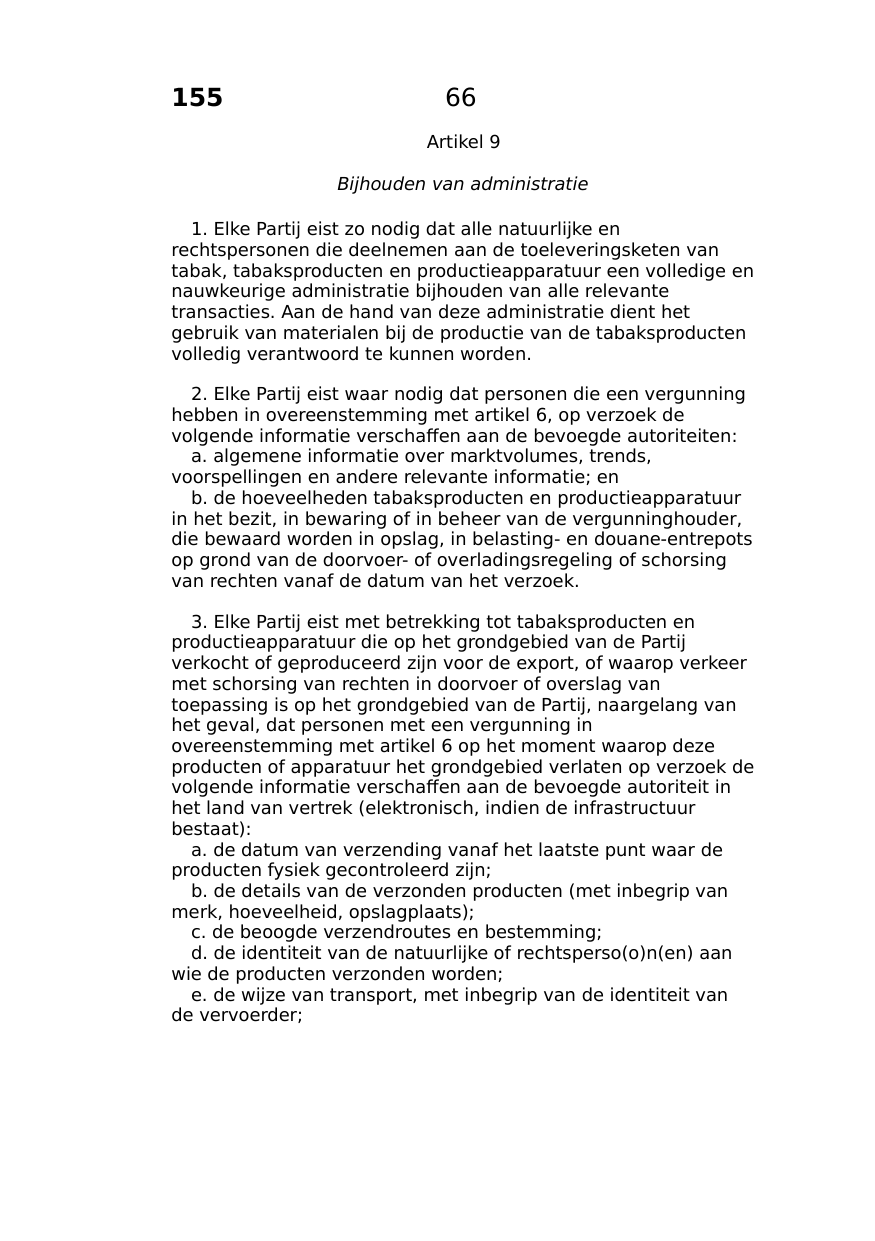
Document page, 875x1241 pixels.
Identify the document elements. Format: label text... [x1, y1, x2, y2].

text e. de wijze van transport, met inbegrip van de identiteit van de vervoerder; [171, 984, 756, 1026]
text 1. Elke Partij eist zo nodig dat alle natuurlijke en rechtspersonen die deelnemen aan de toeleveringsketen van tabak, tabaksproducten en productieapparatuur een volledige en nauwkeurige administratie bijhouden van alle relevante transacties. Aan de hand van deze administratie dient het gebruik van materialen bij de productie van de tabaksproducten volledig verantwoord te kunnen worden. [171, 219, 756, 364]
subtitle Artikel 9 Bijhouden van administratie [171, 132, 756, 194]
text b. de hoeveelheden tabaksproducten en productieapparatuur in het bezit, in bewaring of in beheer van de vergunninghouder, die bewaard worden in opslag, in belasting- en douane-entrepots op grond van de doorvoer- of overladingsregeling of schorsing van rechten vanaf de datum van het verzoek. [171, 488, 756, 591]
text b. de details van de verzonden producten (met inbegrip van merk, hoeveelheid, opslagplaats); [171, 881, 756, 922]
text c. de beoogde verzendroutes en bestemming; [171, 922, 756, 943]
text 3. Elke Partij eist met betrekking tot tabaksproducten en productieapparatuur die op het grondgebied van de Partij verkocht of geproduceerd zijn voor de export, of waarop verkeer met schorsing van rechten in doorvoer of overslag van toepassing is op het grondgebied van de Partij, naargelang van het geval, dat personen met een vergunning in overeenstemming met artikel 6 op het moment waarop deze producten of apparatuur het grondgebied verlaten op verzoek de volgende informatie verschaffen aan de bevoegde autoriteit in het land van vertrek (elektronisch, indien de infrastructuur bestaat): [171, 611, 756, 839]
text a. algemene informatie over marktvolumes, trends, voorspellingen en andere relevante informatie; en [171, 446, 756, 488]
text 2. Elke Partij eist waar nodig dat personen die een vergunning hebben in overeenstemming met artikel 6, op verzoek de volgende informatie verschaffen aan de bevoegde autoriteiten: [171, 384, 756, 446]
text a. de datum van verzending vanaf het laatste punt waar de producten fysiek gecontroleerd zijn; [171, 839, 756, 881]
text d. de identiteit van de natuurlijke of rechtsperso(o)n(en) aan wie de producten verzonden worden; [171, 943, 756, 984]
